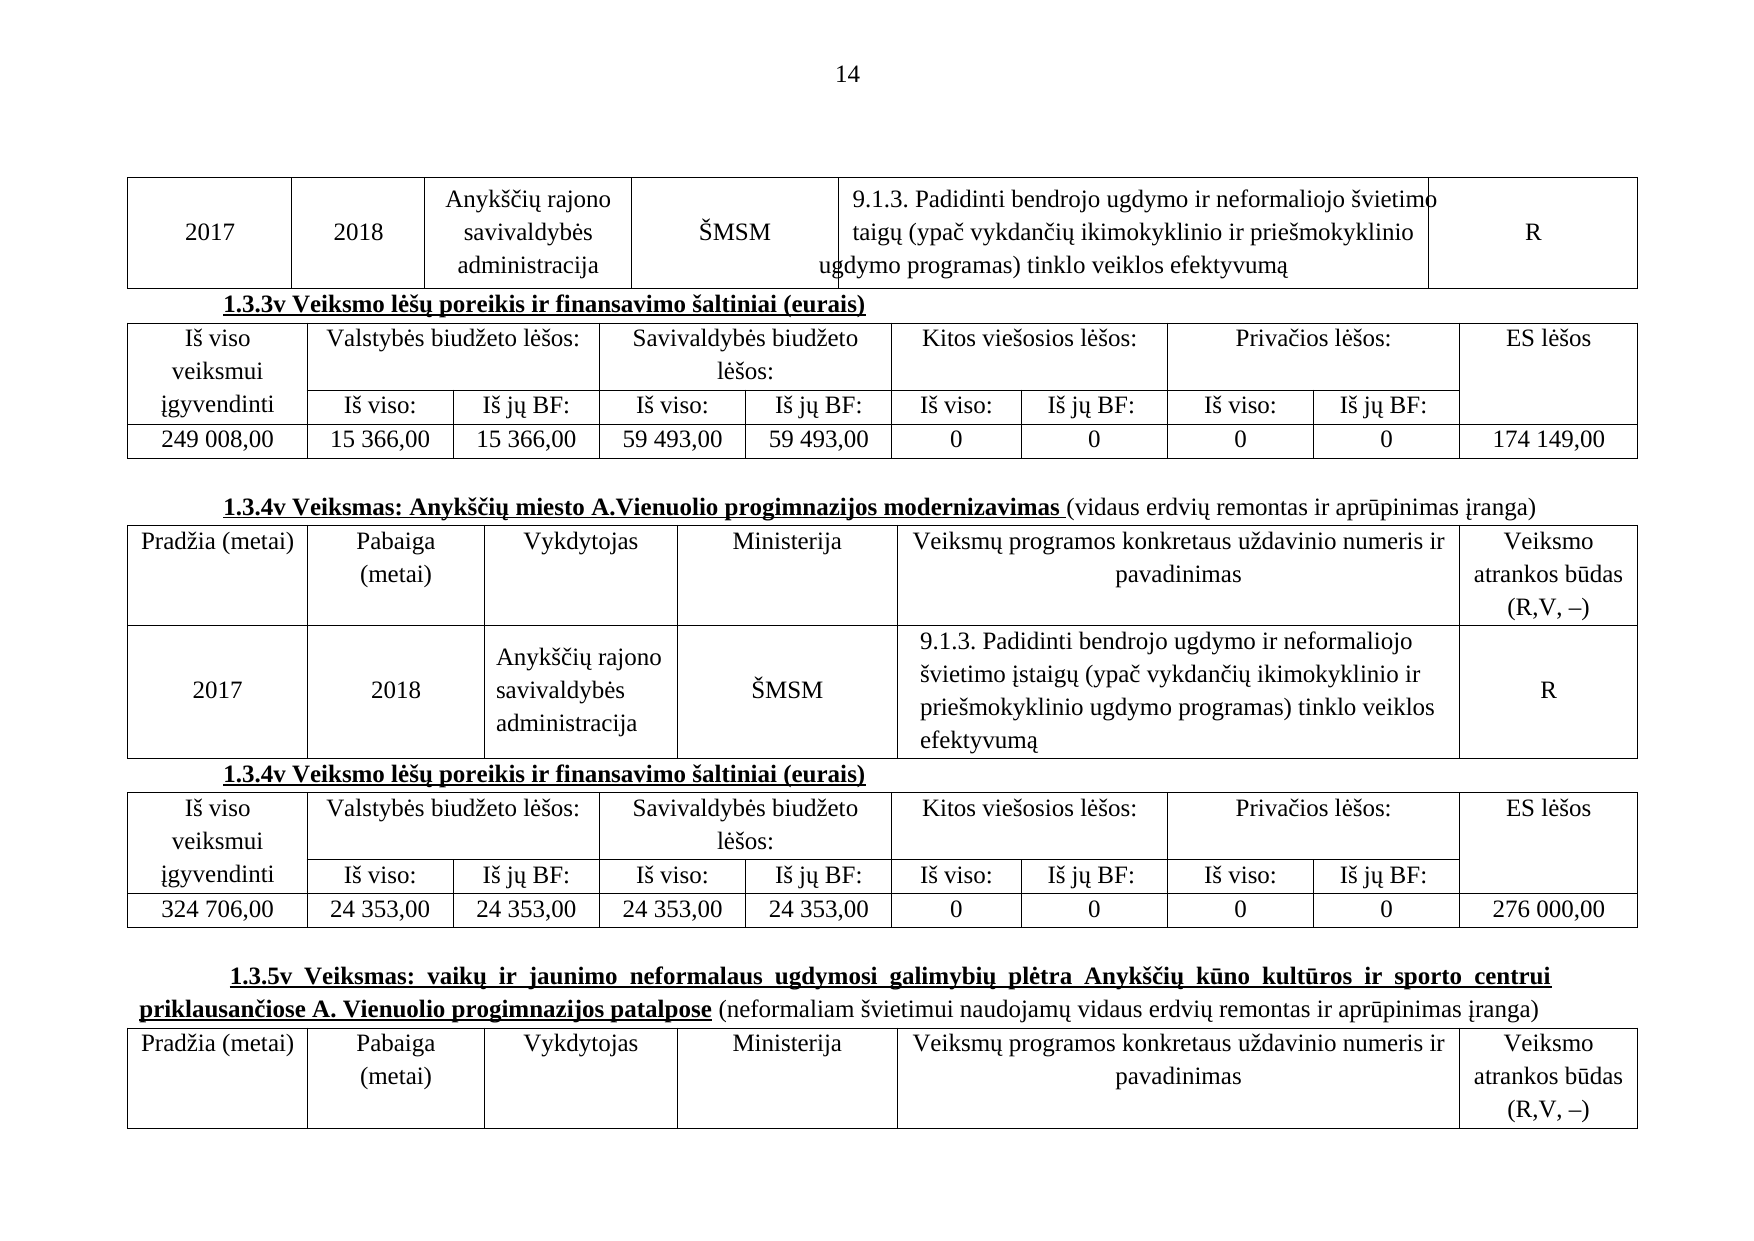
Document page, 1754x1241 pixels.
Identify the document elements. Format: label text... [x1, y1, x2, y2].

table_cell Iš viso: [1168, 860, 1313, 893]
table_cell ES lėšos [1460, 793, 1637, 893]
table_cell Savivaldybės biudžeto lėšos: [600, 324, 891, 389]
table_cell Kitos viešosios lėšos: [892, 793, 1167, 859]
table_cell [1563, 289, 1637, 322]
table_cell Iš jų BF: [746, 391, 891, 423]
table_cell Veiksmų programos konkretaus uždavinio numeris ir pavadinimas [898, 1029, 1459, 1127]
table_cell Iš jų BF: [454, 391, 599, 423]
table_cell 0 [1022, 894, 1167, 927]
table_cell 249 008,00 [128, 425, 307, 458]
table_cell 174 149,00 [1460, 425, 1637, 458]
table_cell 15 366,00 [308, 425, 453, 458]
table_cell ŠMSM [678, 626, 897, 758]
table_header 9.1.3. Padidinti bendrojo ugdymo ir neformaliojo švietimo įstaigų (ypač vykdančių ikimokyklinio ir priešmokyklinio ugdymo programas) tinklo veiklos efektyvumą [909, 626, 1458, 758]
table_cell Valstybės biudžeto lėšos: [308, 324, 599, 389]
table_cell Privačios lėšos: [1168, 793, 1459, 859]
table_cell Iš viso: [600, 391, 745, 423]
table_cell 0 [1168, 425, 1313, 458]
table_cell Iš jų BF: [454, 860, 599, 893]
table_cell Iš viso: [308, 860, 453, 893]
table_cell 0 [892, 894, 1021, 927]
table_cell Iš viso: [1168, 391, 1313, 423]
table_cell Veiksmo atrankos būdas (R,V, –) [1460, 1029, 1637, 1127]
table_cell Valstybės biudžeto lėšos: [308, 793, 599, 859]
table_cell Iš viso: [600, 860, 745, 893]
table_cell Iš jų BF: [1314, 391, 1459, 423]
table_header 9.1.3. Padidinti bendrojo ugdymo ir neformaliojo švietimo taigų (ypač vykdančių ikimokyklinio ir priešmokyklinio ugdymo programas) tinklo veiklos efektyvumą [839, 184, 1428, 283]
table_cell 276 000,00 [1460, 894, 1637, 927]
table_cell 0 [1314, 425, 1459, 458]
table_cell 0 [1314, 894, 1459, 927]
table_cell 59 493,00 [600, 425, 745, 458]
table_cell Veiksmų programos konkretaus uždavinio numeris ir pavadinimas [898, 526, 1459, 625]
table_cell Iš viso veiksmui įgyvendinti [128, 324, 307, 423]
table_cell Iš jų BF: [746, 860, 891, 893]
table_cell 2017 [128, 626, 307, 758]
table_cell Ministerija [678, 1029, 897, 1127]
table_cell 0 [1168, 894, 1313, 927]
table_cell Veiksmo atrankos būdas (R,V, –) [1460, 526, 1637, 625]
table_cell Kitos viešosios lėšos: [892, 324, 1167, 389]
table_cell Iš jų BF: [1022, 860, 1167, 893]
table_cell Anykščių rajono savivaldybės administracija [425, 178, 631, 288]
table_cell 15 366,00 [454, 425, 599, 458]
table_cell 1.3.3v Veiksmo lėšų poreikis ir finansavimo šaltiniai (eurais) [128, 289, 1563, 322]
table_cell Pabaiga (metai) [308, 1029, 484, 1127]
table_cell Iš viso veiksmui įgyvendinti [128, 793, 307, 893]
table_cell Privačios lėšos: [1168, 324, 1459, 389]
table_cell [1563, 459, 1637, 525]
table_cell Iš viso: [892, 391, 1021, 423]
table_cell 0 [1022, 425, 1167, 458]
table_cell 1.3.4v Veiksmas: Anykščių miesto A.Vienuolio progimnazijos modernizavimas (vidaus erdvių remontas ir aprūpinimas įranga) [128, 459, 1563, 525]
table_cell Pabaiga (metai) [308, 526, 484, 625]
table_cell 24 353,00 [746, 894, 891, 927]
table_cell 2018 [292, 178, 424, 288]
table_cell 24 353,00 [454, 894, 599, 927]
table_cell [1563, 759, 1637, 792]
table_cell ES lėšos [1460, 324, 1637, 423]
table_cell Vykdytojas [485, 1029, 677, 1127]
table_cell 24 353,00 [308, 894, 453, 927]
table_cell R [1460, 626, 1637, 758]
table_cell Savivaldybės biudžeto lėšos: [600, 793, 891, 859]
table_cell Iš jų BF: [1314, 860, 1459, 893]
table_cell ŠMSM [632, 178, 838, 288]
table_cell Vykdytojas [485, 526, 677, 625]
table_cell Pradžia (metai) [128, 526, 307, 625]
table_cell [839, 178, 1428, 288]
table_cell [898, 626, 909, 758]
table_cell 2017 [128, 178, 291, 288]
table_cell Pradžia (metai) [128, 1029, 307, 1127]
table_cell 1.3.5v Veiksmas: vaikų ir jaunimo neformalaus ugdymosi galimybių plėtra Anykščių kūno kultūros ir sporto centrui priklausančiose A. Vienuolio progimnazijos patalpose (neformaliam švietimui naudojamų vidaus erdvių remontas ir aprūpinimas įranga) [128, 928, 1563, 1027]
table_cell 2018 [308, 626, 484, 758]
table_cell R [1429, 178, 1637, 288]
table_cell 0 [892, 425, 1021, 458]
table_cell Iš viso: [892, 860, 1021, 893]
table_cell 59 493,00 [746, 425, 891, 458]
table_cell Iš jų BF: [1022, 391, 1167, 423]
table_cell 24 353,00 [600, 894, 745, 927]
table_cell Iš viso: [308, 391, 453, 423]
table_cell 1.3.4v Veiksmo lėšų poreikis ir finansavimo šaltiniai (eurais) [128, 759, 1563, 792]
table_cell [1563, 928, 1637, 1027]
table_cell 324 706,00 [128, 894, 307, 927]
table_cell Ministerija [678, 526, 897, 625]
table_cell Anykščių rajono savivaldybės administracija [485, 626, 677, 758]
